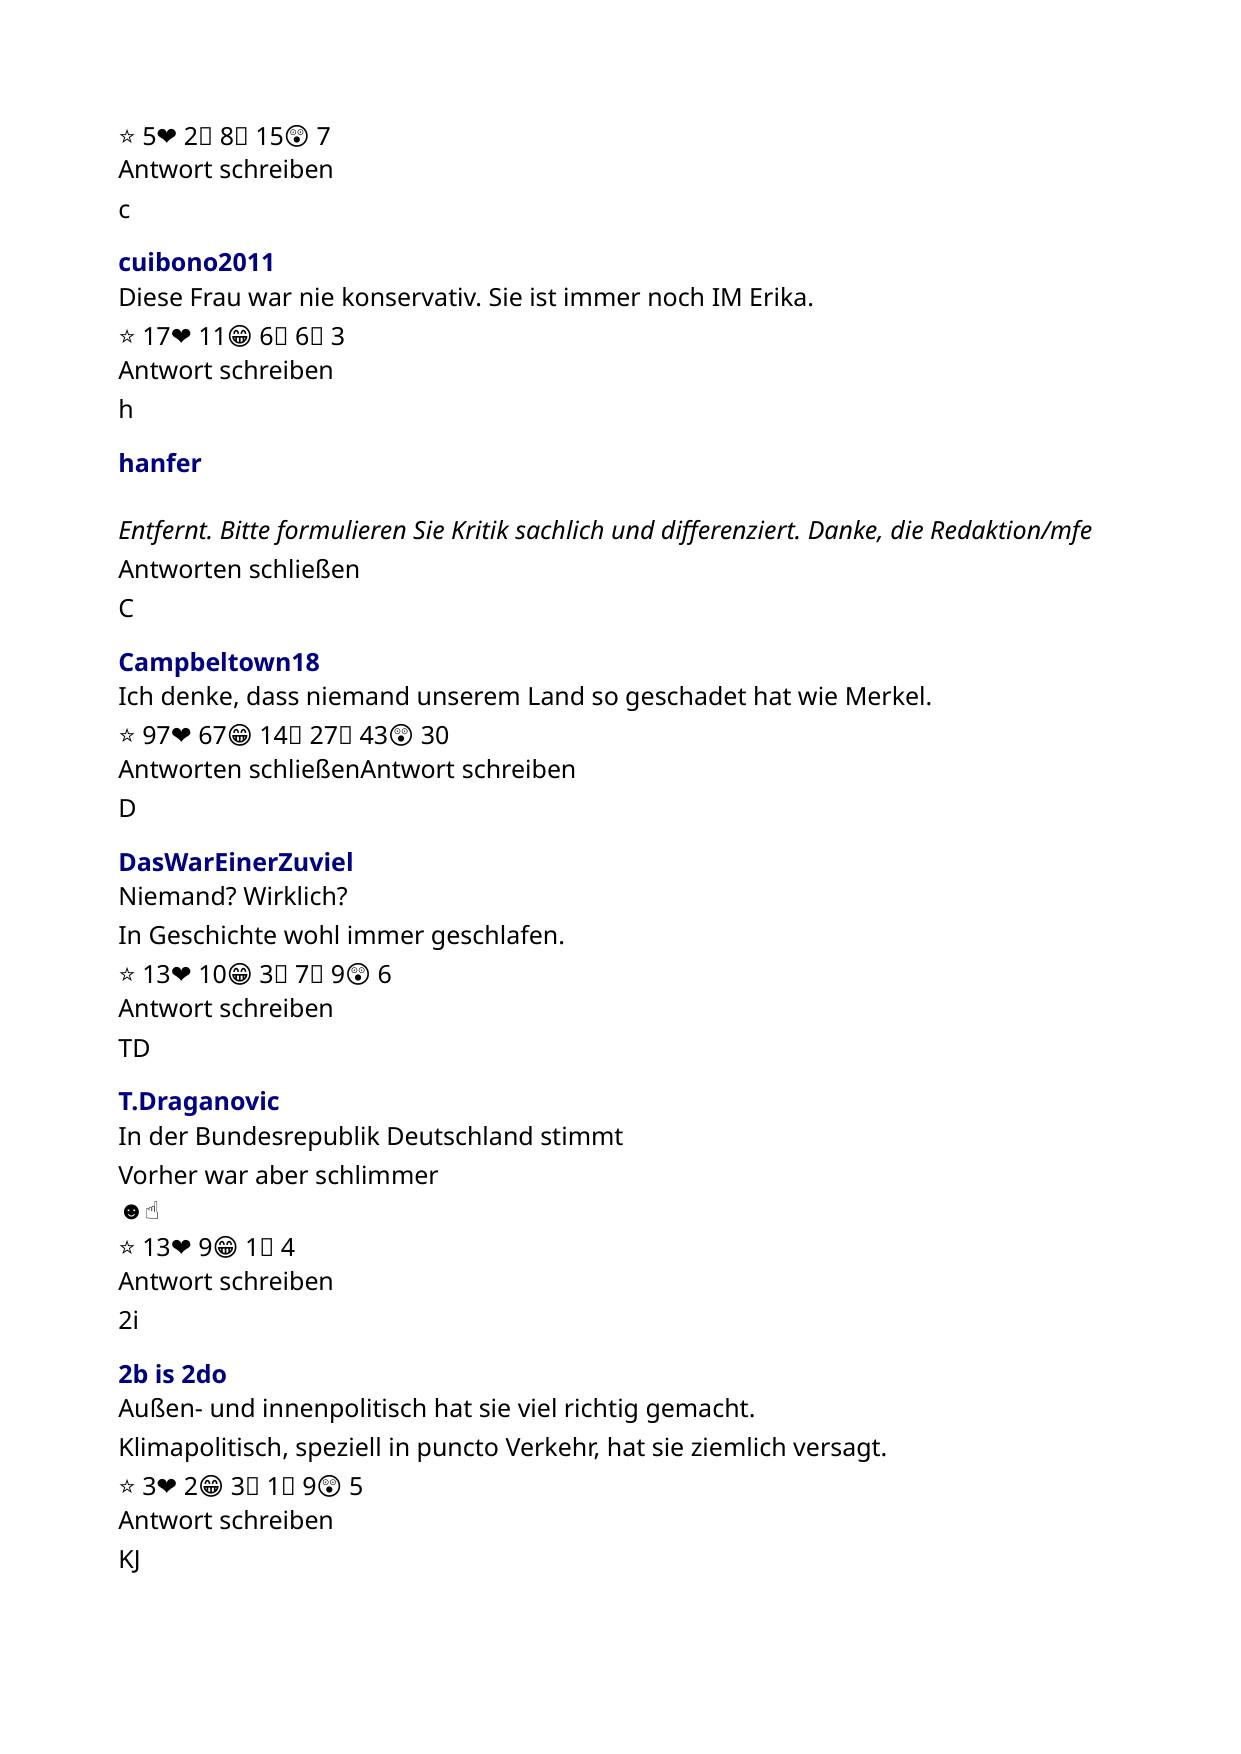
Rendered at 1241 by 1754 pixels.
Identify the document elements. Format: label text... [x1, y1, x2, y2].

text h [118, 392, 1122, 426]
subtitle 2b is 2do [118, 1356, 1122, 1391]
text ⭐️ 3❤️ 2😁 3🙁 1🤨 9😲 5 [118, 1469, 1122, 1503]
text 2i [118, 1303, 1122, 1337]
text ⭐️ 97❤️ 67😁 14🙁 27🤨 43😲 30 [118, 718, 1122, 752]
text Antwort schreiben [118, 1263, 1122, 1298]
text c [118, 191, 1122, 225]
text Ich denke, dass niemand unserem Land so geschadet hat wie Merkel. [118, 678, 1122, 713]
text ⭐️ 17❤️ 11😁 6🙁 6🤨 3 [118, 318, 1122, 352]
text ⭐️ 13❤️ 9😁 1🤨 4 [118, 1229, 1122, 1263]
text ⭐️ 13❤️ 10😁 3🙁 7🤨 9😲 6 [118, 957, 1122, 991]
text Klimapolitisch, speziell in puncto Verkehr, hat sie ziemlich versagt. [118, 1430, 1122, 1464]
text Diese Frau war nie konservativ. Sie ist immer noch IM Erika. [118, 279, 1122, 313]
text C [118, 591, 1122, 625]
text Vorher war aber schlimmer [118, 1157, 1122, 1191]
text Antwort schreiben [118, 152, 1122, 186]
text Außen- und innenpolitisch hat sie viel richtig gemacht. [118, 1391, 1122, 1424]
subtitle DasWarEinerZuviel [118, 845, 1122, 879]
text In der Bundesrepublik Deutschland stimmt [118, 1118, 1122, 1152]
text Entfernt. Bitte formulieren Sie Kritik sachlich und differenziert. Danke, die Redaktion/mfe [118, 512, 1122, 546]
subtitle Campbeltown18 [118, 644, 1122, 678]
text Antwort schreiben [118, 352, 1122, 386]
text Antworten schließenAntwort schreiben [118, 752, 1122, 786]
subtitle cuibono2011 [118, 245, 1122, 279]
text Niemand? Wirklich? [118, 879, 1122, 913]
text TD [118, 1030, 1122, 1064]
text ☻️☝️ [118, 1196, 1122, 1225]
text Antwort schreiben [118, 991, 1122, 1025]
text In Geschichte wohl immer geschlafen. [118, 918, 1122, 952]
subtitle hanfer [118, 445, 1122, 479]
text ⭐️ 5❤️ 2🙁 8🤨 15😲 7 [118, 118, 1122, 152]
text Antwort schreiben [118, 1503, 1122, 1537]
text D [118, 791, 1122, 825]
text KJ [118, 1542, 1122, 1576]
text Antworten schließen [118, 552, 1122, 586]
subtitle T.Draganovic [118, 1084, 1122, 1118]
